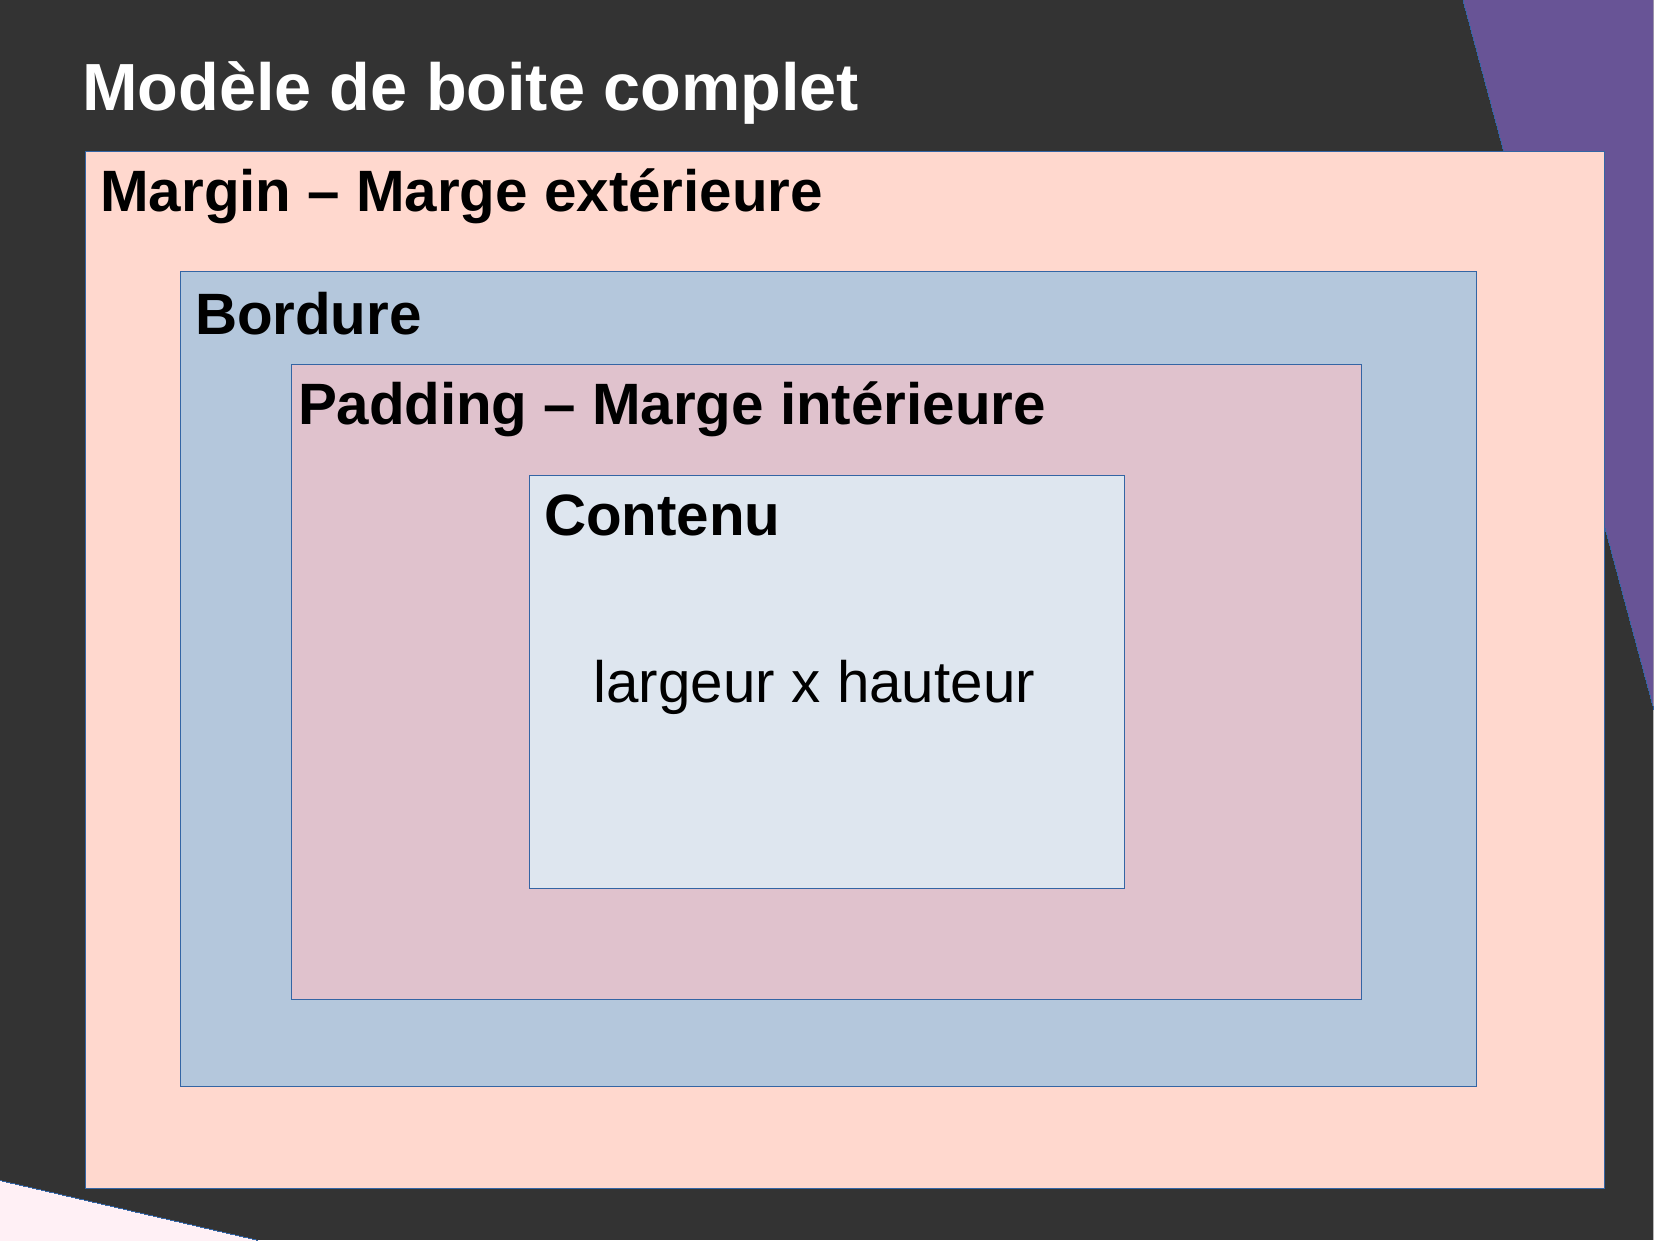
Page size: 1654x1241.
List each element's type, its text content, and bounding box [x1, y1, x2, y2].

text_box Bordure [180, 274, 1173, 355]
text_box Padding – Marge intérieure [283, 364, 1276, 445]
text_box largeur x hauteur [578, 642, 1075, 723]
text_box [85, 0, 1654, 1189]
text_box Margin – Marge extérieure [85, 151, 1079, 232]
title Modèle de boite complet [82, 49, 1571, 130]
text_box [0, 1180, 262, 1241]
text_box Contenu [529, 475, 1512, 565]
